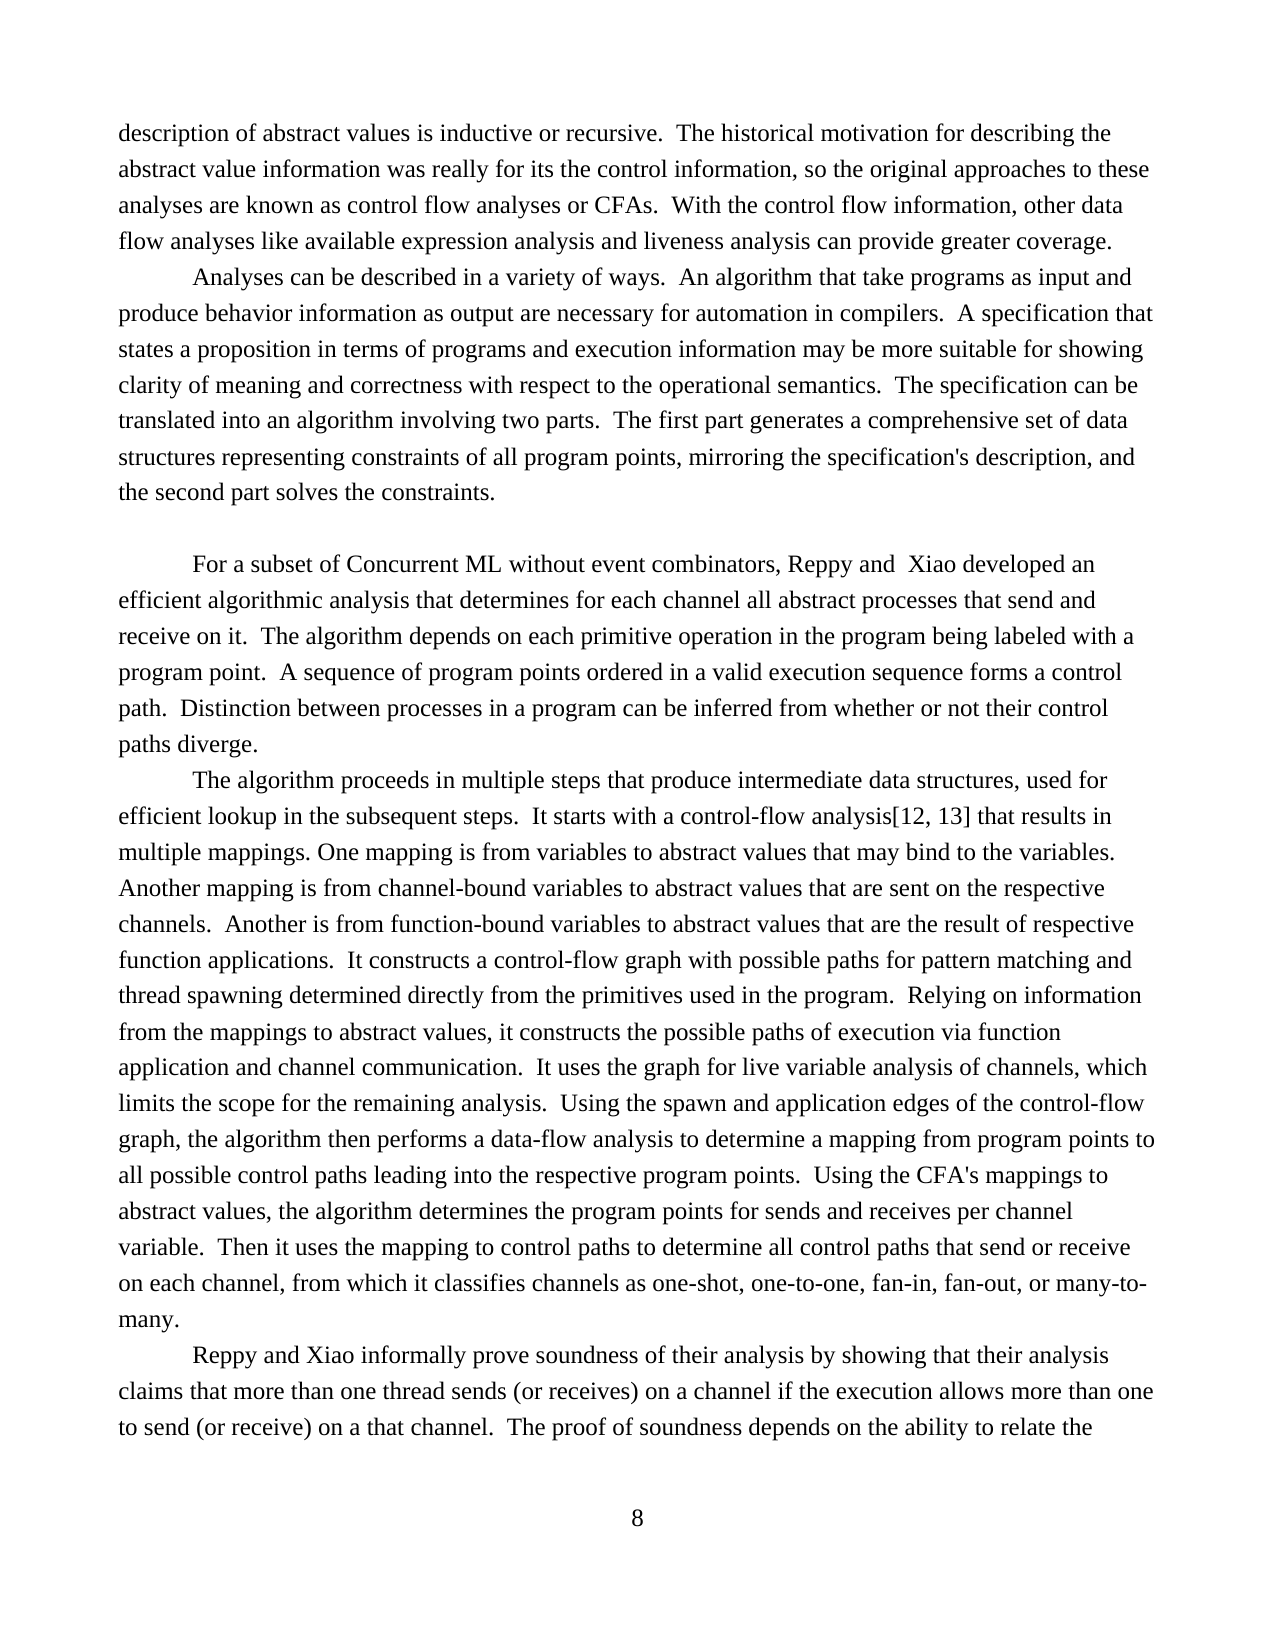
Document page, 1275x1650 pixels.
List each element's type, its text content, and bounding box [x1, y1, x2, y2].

text description of abstract values is inductive or recursive. The historical motivation for describing the abstract value information was really for its the control information, so the original approaches to these analyses are known as control flow analyses or CFAs. With the control flow information, other data flow analyses like available expression analysis and liveness analysis can provide greater coverage. [118, 118, 1157, 255]
text The algorithm proceeds in multiple steps that produce intermediate data structures, used for efficient lookup in the subsequent steps. It starts with a control-flow analysis[12, 13] that results in multiple mappings. One mapping is from variables to abstract values that may bind to the variables. Another mapping is from channel-bound variables to abstract values that are sent on the respective channels. Another is from function-bound variables to abstract values that are the result of respective function applications. It constructs a control-flow graph with possible paths for pattern matching and thread spawning determined directly from the primitives used in the program. Relying on information from the mappings to abstract values, it constructs the possible paths of execution via function application and channel communication. It uses the graph for live variable analysis of channels, which limits the scope for the remaining analysis. Using the spawn and application edges of the control-flow graph, the algorithm then performs a data-flow analysis to determine a mapping from program points to all possible control paths leading into the respective program points. Using the CFA's mappings to abstract values, the algorithm determines the program points for sends and receives per channel variable. Then it uses the mapping to control paths to determine all control paths that send or receive on each channel, from which it classifies channels as one-shot, one-to-one, fan-in, fan-out, or many-to-many. [118, 765, 1157, 1333]
text Analyses can be described in a variety of ways. An algorithm that take programs as input and produce behavior information as output are necessary for automation in compilers. A specification that states a proposition in terms of programs and execution information may be more suitable for showing clarity of meaning and correctness with respect to the operational semantics. The specification can be translated into an algorithm involving two parts. The first part generates a comprehensive set of data structures representing constraints of all program points, mirroring the specification's description, and the second part solves the constraints. [118, 262, 1157, 506]
text Reppy and Xiao informally prove soundness of their analysis by showing that their analysis claims that more than one thread sends (or receives) on a channel if the execution allows more than one to send (or receive) on a that channel. The proof of soundness depends on the ability to relate the [118, 1340, 1157, 1441]
text For a subset of Concurrent ML without event combinators, Reppy and Xiao developed an efficient algorithmic analysis that determines for each channel all abstract processes that send and receive on it. The algorithm depends on each primitive operation in the program being labeled with a program point. A sequence of program points ordered in a valid execution sequence forms a control path. Distinction between processes in a program can be inferred from whether or not their control paths diverge. [118, 549, 1157, 758]
